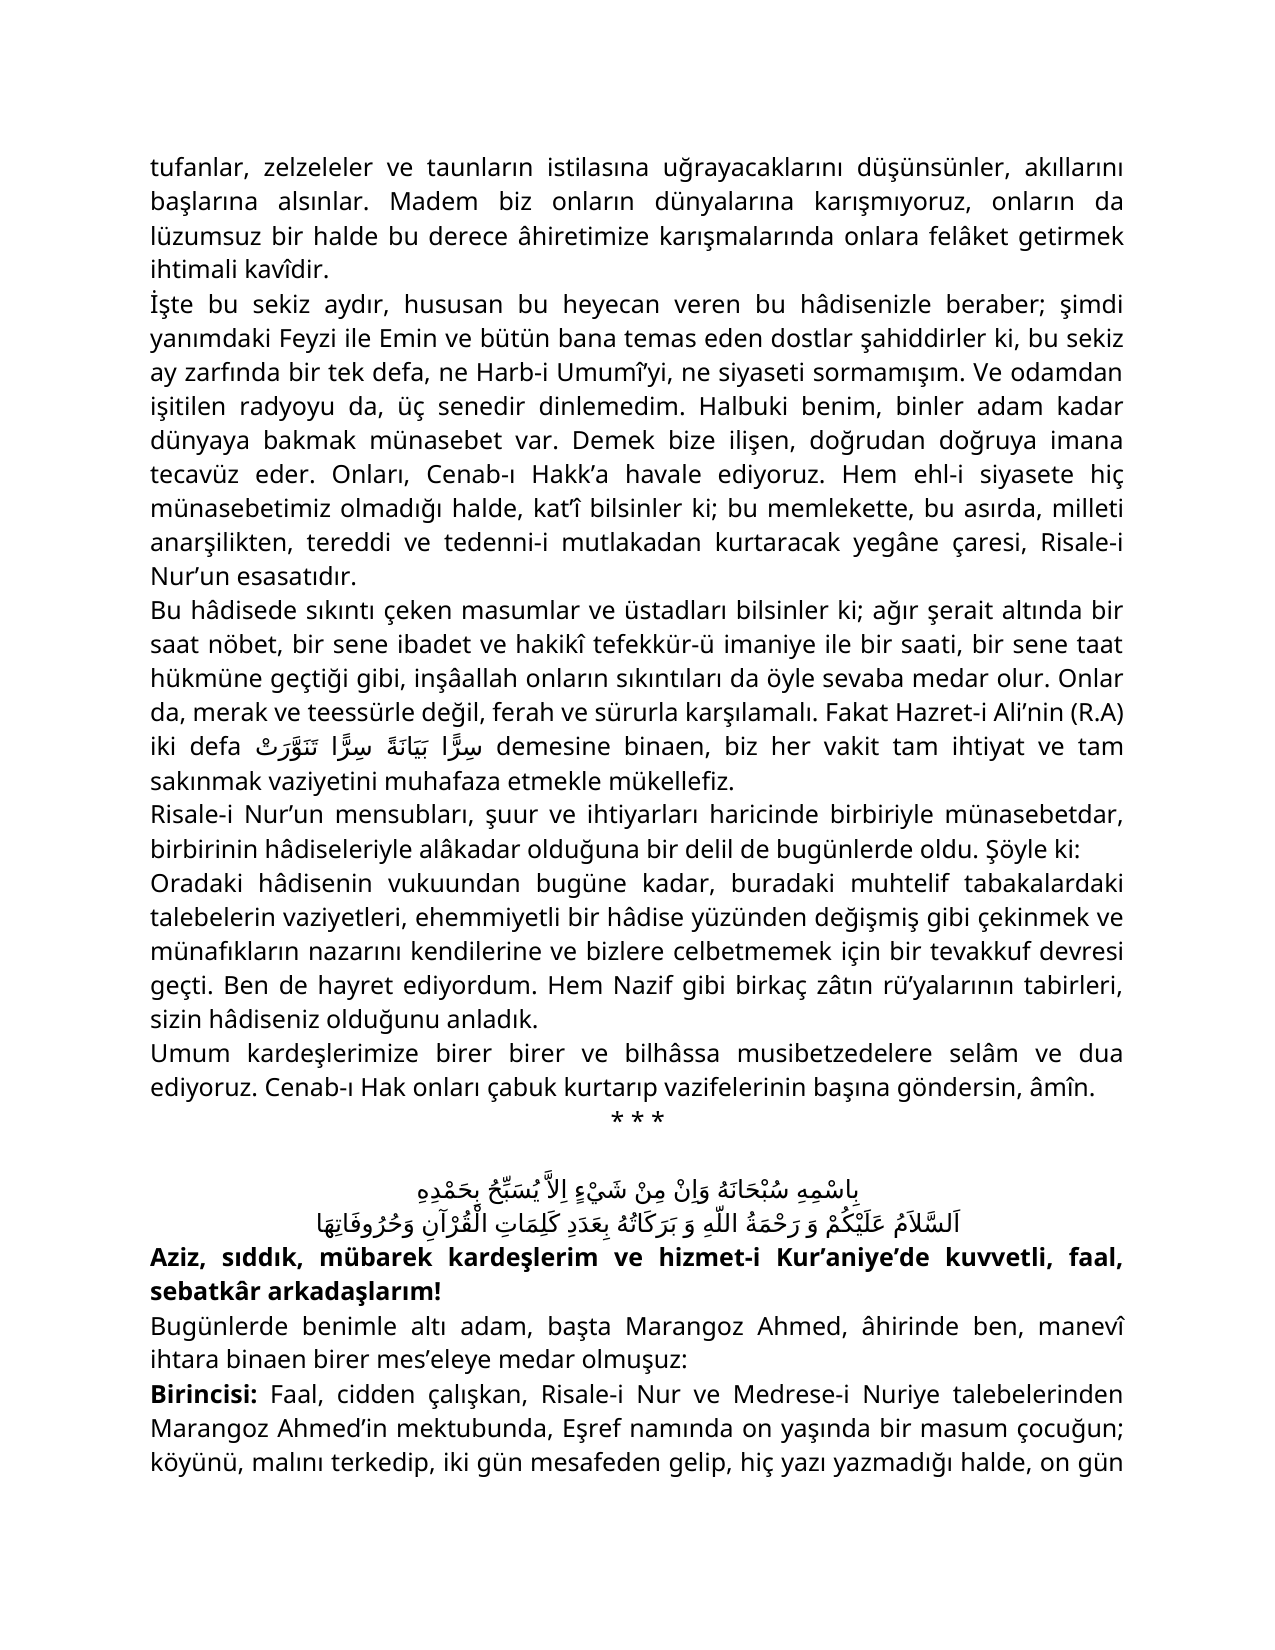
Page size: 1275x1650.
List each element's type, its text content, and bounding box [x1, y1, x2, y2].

text Bugünlerde benimle altı adam, başta Marangoz Ahmed, âhirinde ben, manevî ihtara binaen birer mes’eleye medar olmuşuz: [150, 1308, 1125, 1376]
text tufanlar, zelzeleler ve taunların istilasına uğrayacaklarını düşünsünler, akıllarını başlarına alsınlar. Madem biz onların dünyalarına karışmıyoruz, onların da lüzumsuz bir halde bu derece âhiretimize karışmalarında onlara felâket getirmek ihtimali kavîdir. [150, 150, 1125, 286]
text Bu hâdisede sıkıntı çeken masumlar ve üstadları bilsinler ki; ağır şerait altında bir saat nöbet, bir sene ibadet ve hakikî tefekkür-ü imaniye ile bir saati, bir sene taat hükmüne geçtiği gibi, inşâallah onların sıkıntıları da öyle sevaba medar olur. Onlar da, merak ve teessürle değil, ferah ve sürurla karşılamalı. Fakat Hazret-i Ali’nin (R.A) iki defa سِرًّا بَيَانَةً سِرًّا تَنَوَّرَتْ demesine binaen, biz her vakit tam ihtiyat ve tam sakınmak vaziyetini muhafaza etmekle mükellefiz. [150, 593, 1125, 797]
text Aziz, sıddık, mübarek kardeşlerim ve hizmet-i Kur’aniye’de kuvvetli, faal, sebatkâr arkadaşlarım! [150, 1240, 1125, 1308]
text Birincisi: Faal, cidden çalışkan, Risale-i Nur ve Medrese-i Nuriye talebelerinden Marangoz Ahmed’in mektubunda, Eşref namında on yaşında bir masum çocuğun; köyünü, malını terkedip, iki gün mesafeden gelip, hiç yazı yazmadığı halde, on gün [150, 1376, 1125, 1478]
text Umum kardeşlerimize birer birer ve bilhâssa musibetzedelere selâm ve dua ediyoruz. Cenab-ı Hak onları çabuk kurtarıp vazifelerinin başına göndersin, âmîn. [150, 1036, 1125, 1104]
text Risale-i Nur’un mensubları, şuur ve ihtiyarları haricinde birbiriyle münasebetdar, birbirinin hâdiseleriyle alâkadar olduğuna bir delil de bugünlerde oldu. Şöyle ki: [150, 797, 1125, 865]
text İşte bu sekiz aydır, hususan bu heyecan veren bu hâdisenizle beraber; şimdi yanımdaki Feyzi ile Emin ve bütün bana temas eden dostlar şahiddirler ki, bu sekiz ay zarfında bir tek defa, ne Harb-i Umumî’yi, ne siyaseti sormamışım. Ve odamdan işitilen radyoyu da, üç senedir dinlemedim. Halbuki benim, binler adam kadar dünyaya bakmak münasebet var. Demek bize ilişen, doğrudan doğruya imana tecavüz eder. Onları, Cenab-ı Hakk’a havale ediyoruz. Hem ehl-i siyasete hiç münasebetimiz olmadığı halde, kat’î bilsinler ki; bu memlekette, bu asırda, milleti anarşilikten, tereddi ve tedenni-i mutlakadan kurtaracak yegâne çaresi, Risale-i Nur’un esasatıdır. [150, 286, 1125, 593]
text * * * [150, 1104, 1125, 1138]
text بِاسْمِهِ سُبْحَانَهُ وَاِنْ مِنْ شَيْءٍ اِلاَّ يُسَبِّحُ بِحَمْدِهِ [150, 1172, 1125, 1206]
text اَلسَّلاَمُ عَلَيْكُمْ وَ رَحْمَةُ اللّهِ وَ بَرَكَاتُهُ بِعَدَدِ كَلِمَاتِ الْقُرْآنِ وَحُرُوفَاتِهَا [150, 1206, 1125, 1240]
text Oradaki hâdisenin vukuundan bugüne kadar, buradaki muhtelif tabakalardaki talebelerin vaziyetleri, ehemmiyetli bir hâdise yüzünden değişmiş gibi çekinmek ve münafıkların nazarını kendilerine ve bizlere celbetmemek için bir tevakkuf devresi geçti. Ben de hayret ediyordum. Hem Nazif gibi birkaç zâtın rü’yalarının tabirleri, sizin hâdiseniz olduğunu anladık. [150, 865, 1125, 1036]
